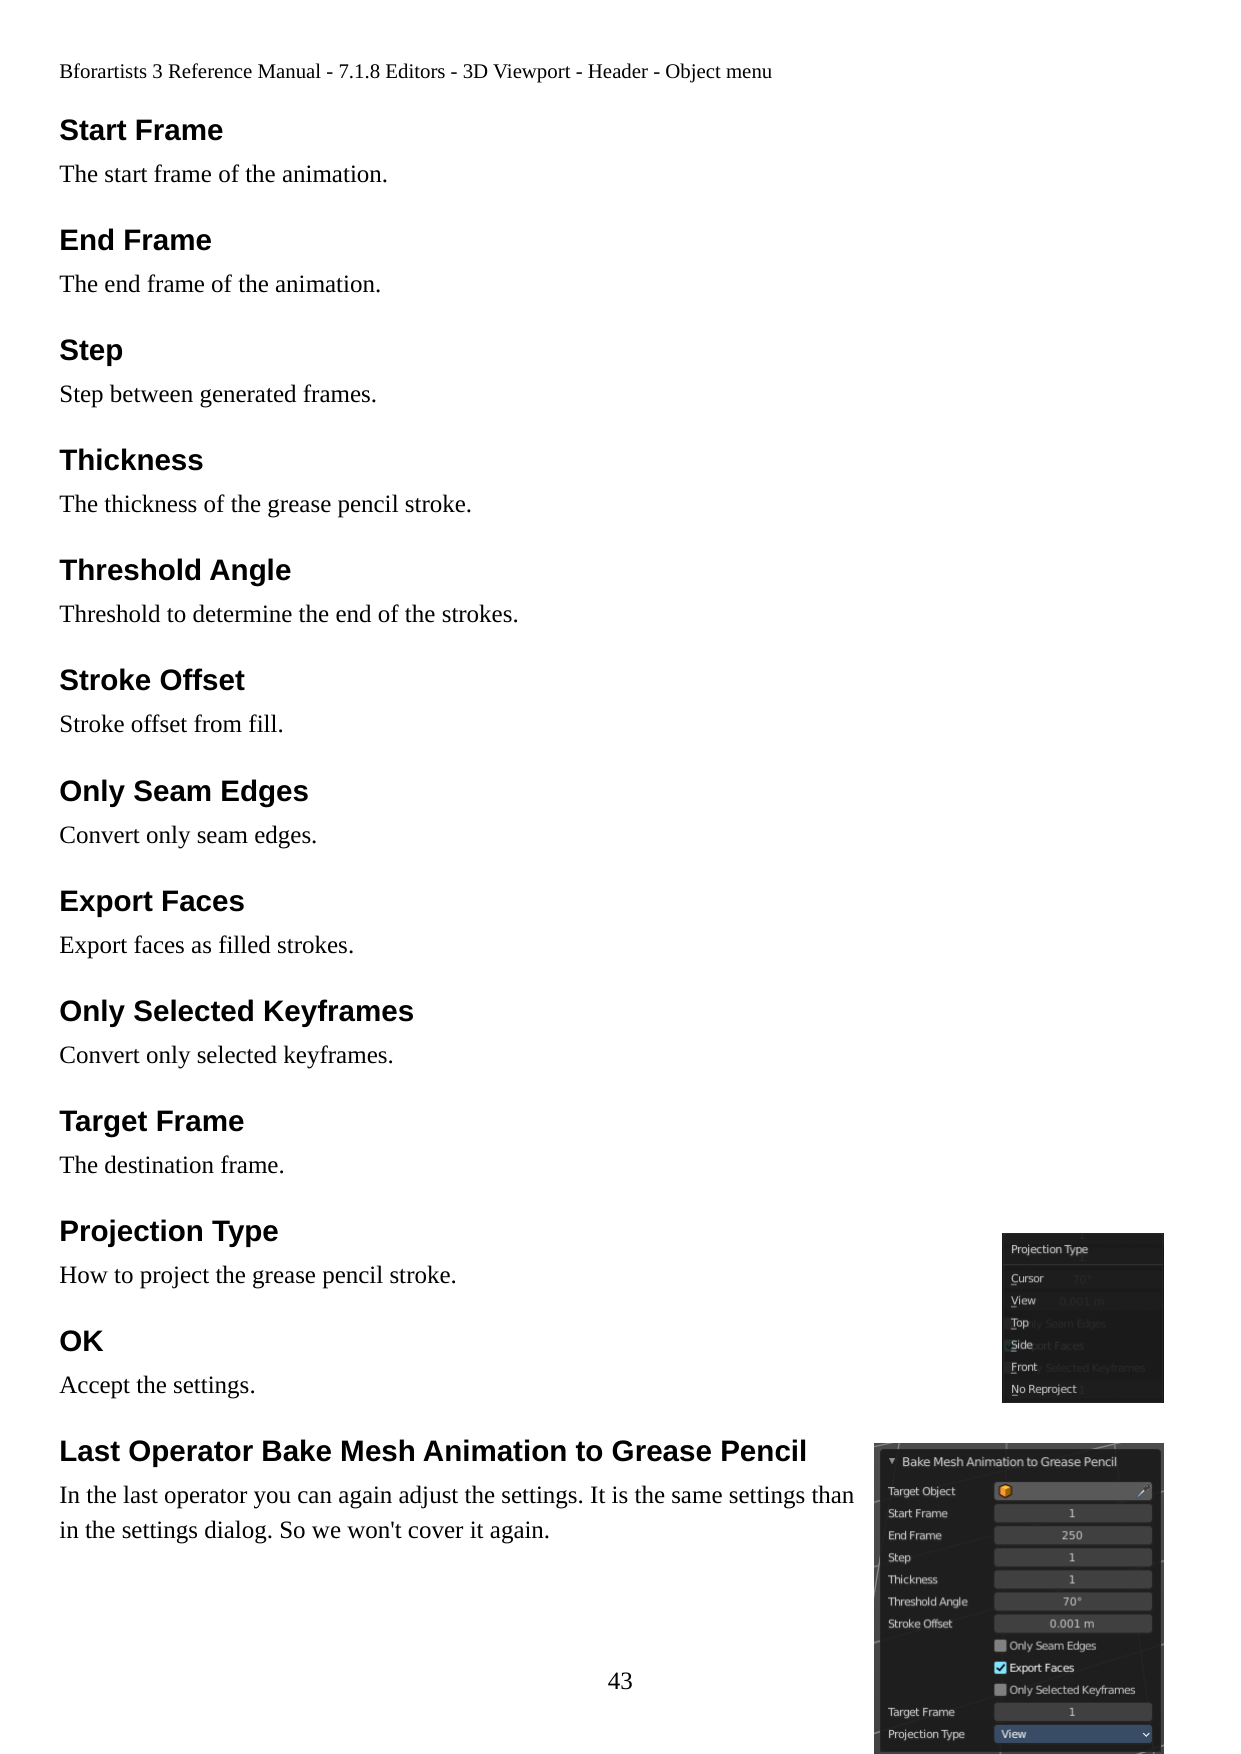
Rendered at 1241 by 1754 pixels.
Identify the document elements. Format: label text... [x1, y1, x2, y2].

subtitle Stroke Offset [59, 663, 1181, 697]
picture [874, 1443, 1164, 1754]
subtitle Threshold Angle [59, 553, 1181, 587]
text The end frame of the animation. [59, 269, 1181, 298]
subtitle Target Frame [59, 1103, 1181, 1137]
subtitle Last Operator Bake Mesh Animation to Grease Pencil [59, 1434, 1181, 1468]
subtitle End Frame [59, 223, 1181, 257]
text Convert only seam edges. [59, 820, 1181, 848]
picture [1002, 1233, 1164, 1403]
text Convert only selected keyframes. [59, 1040, 1181, 1069]
subtitle Projection Type [59, 1214, 1181, 1248]
text In the last operator you can again adjust the settings. It is the same settings than in the settings dialog. So we won't cover it again. [59, 1480, 874, 1543]
text How to project the grease pencil stroke. [59, 1260, 1002, 1289]
text [1164, 1370, 1181, 1399]
subtitle Export Faces [59, 883, 1181, 917]
subtitle [1164, 1324, 1181, 1358]
subtitle Start Frame [59, 113, 1181, 147]
subtitle Thickness [59, 443, 1181, 477]
subtitle Only Seam Edges [59, 773, 1181, 807]
text Stroke offset from fill. [59, 709, 1181, 738]
text Threshold to determine the end of the strokes. [59, 599, 1181, 628]
text The thickness of the grease pencil stroke. [59, 489, 1181, 518]
subtitle OK [59, 1324, 1002, 1358]
text The destination frame. [59, 1150, 1181, 1179]
text Step between generated frames. [59, 379, 1181, 408]
subtitle Only Selected Keyframes [59, 993, 1181, 1027]
text Export faces as filled strokes. [59, 930, 1181, 958]
text Accept the settings. [59, 1370, 1002, 1399]
subtitle Step [59, 333, 1181, 367]
text The start frame of the animation. [59, 159, 1181, 188]
